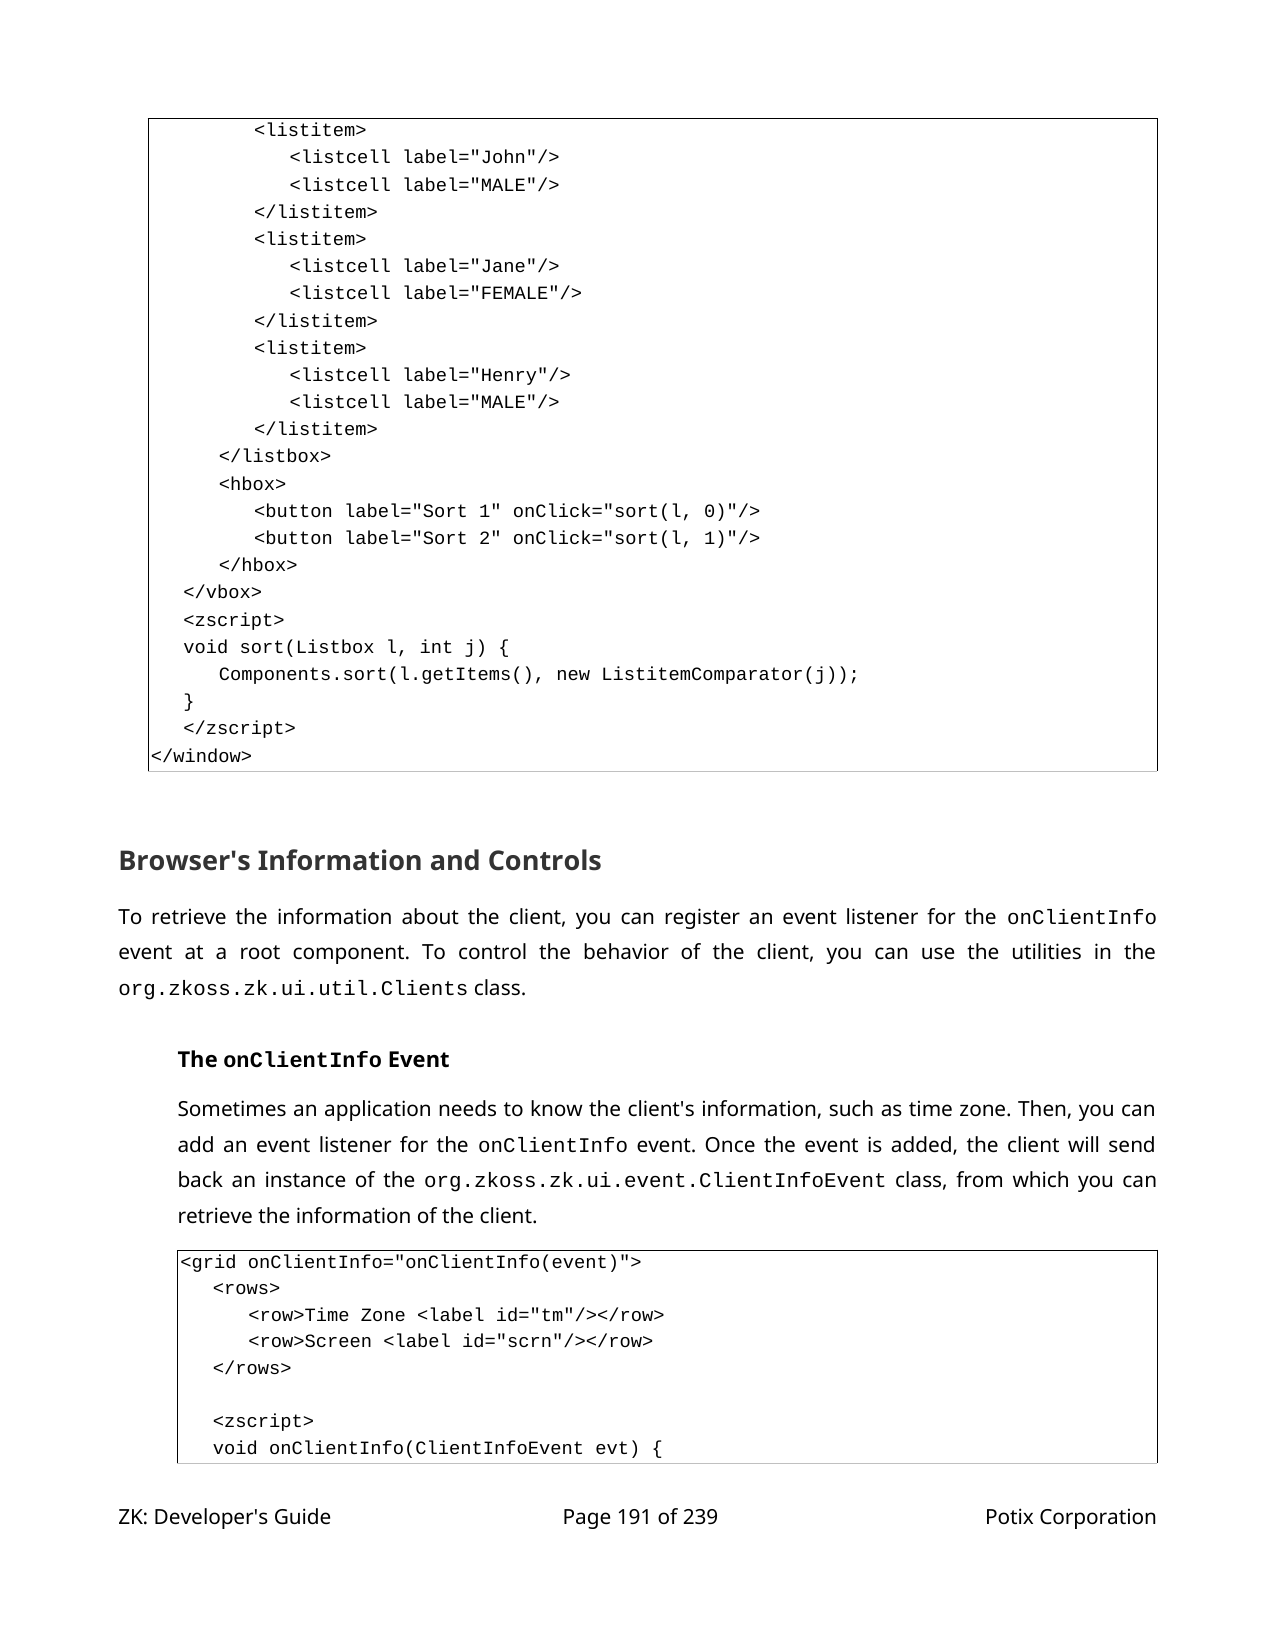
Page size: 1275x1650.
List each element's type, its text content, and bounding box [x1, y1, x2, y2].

text </listitem> [149, 308, 1157, 333]
text <hbox> [149, 472, 1157, 496]
text <listitem> [149, 227, 1157, 251]
text </vbox> [149, 580, 1157, 604]
text To retrieve the information about the client, you can register an event listener for the onClientInfo event at a root component. To control the behavior of the client, you can use the utilities in the org.zkoss.zk.ui.util.Clients class. [118, 902, 1157, 1001]
text </zscript> [149, 716, 1157, 741]
text <grid onClientInfo="onClientInfo(event)"> <rows> <row>Time Zone <label id="tm"/></row> <row>Screen <label id="scrn"/></row> </rows> <zscript> void onClientInfo(ClientInfoEvent evt) { [178, 1251, 1157, 1463]
text <listcell label="MALE"/> [149, 172, 1157, 197]
text <listcell label="John"/> [149, 145, 1157, 169]
text </hbox> [149, 553, 1157, 577]
text <button label="Sort 2" onClick="sort(l, 1)"/> [149, 526, 1157, 550]
text <listitem> [149, 336, 1157, 360]
text void sort(Listbox l, int j) { [149, 635, 1157, 659]
subtitle The onClientInfo Event [177, 1044, 1157, 1074]
text </listitem> [149, 417, 1157, 441]
text </listbox> [149, 444, 1157, 469]
text Components.sort(l.getItems(), new ListitemComparator(j)); [149, 662, 1157, 686]
text <listcell label="MALE"/> [149, 390, 1157, 414]
text </window> [149, 743, 1157, 771]
text </listitem> [149, 200, 1157, 224]
text <listcell label="Jane"/> [149, 254, 1157, 278]
text <listcell label="FEMALE"/> [149, 281, 1157, 306]
text <zscript> [149, 607, 1157, 632]
text <listcell label="Henry"/> [149, 363, 1157, 387]
text <button label="Sort 1" onClick="sort(l, 0)"/> [149, 499, 1157, 523]
text Sometimes an application needs to know the client's information, such as time zone. Then, you can add an event listener for the onClientInfo event. Once the event is added, the client will send back an instance of the org.zkoss.zk.ui.event.ClientInfoEvent class, from which you can retrieve the information of the client. [177, 1094, 1157, 1229]
text } [149, 689, 1157, 713]
subtitle Browser's Information and Controls [118, 842, 1157, 878]
text <listitem> [149, 119, 1157, 142]
